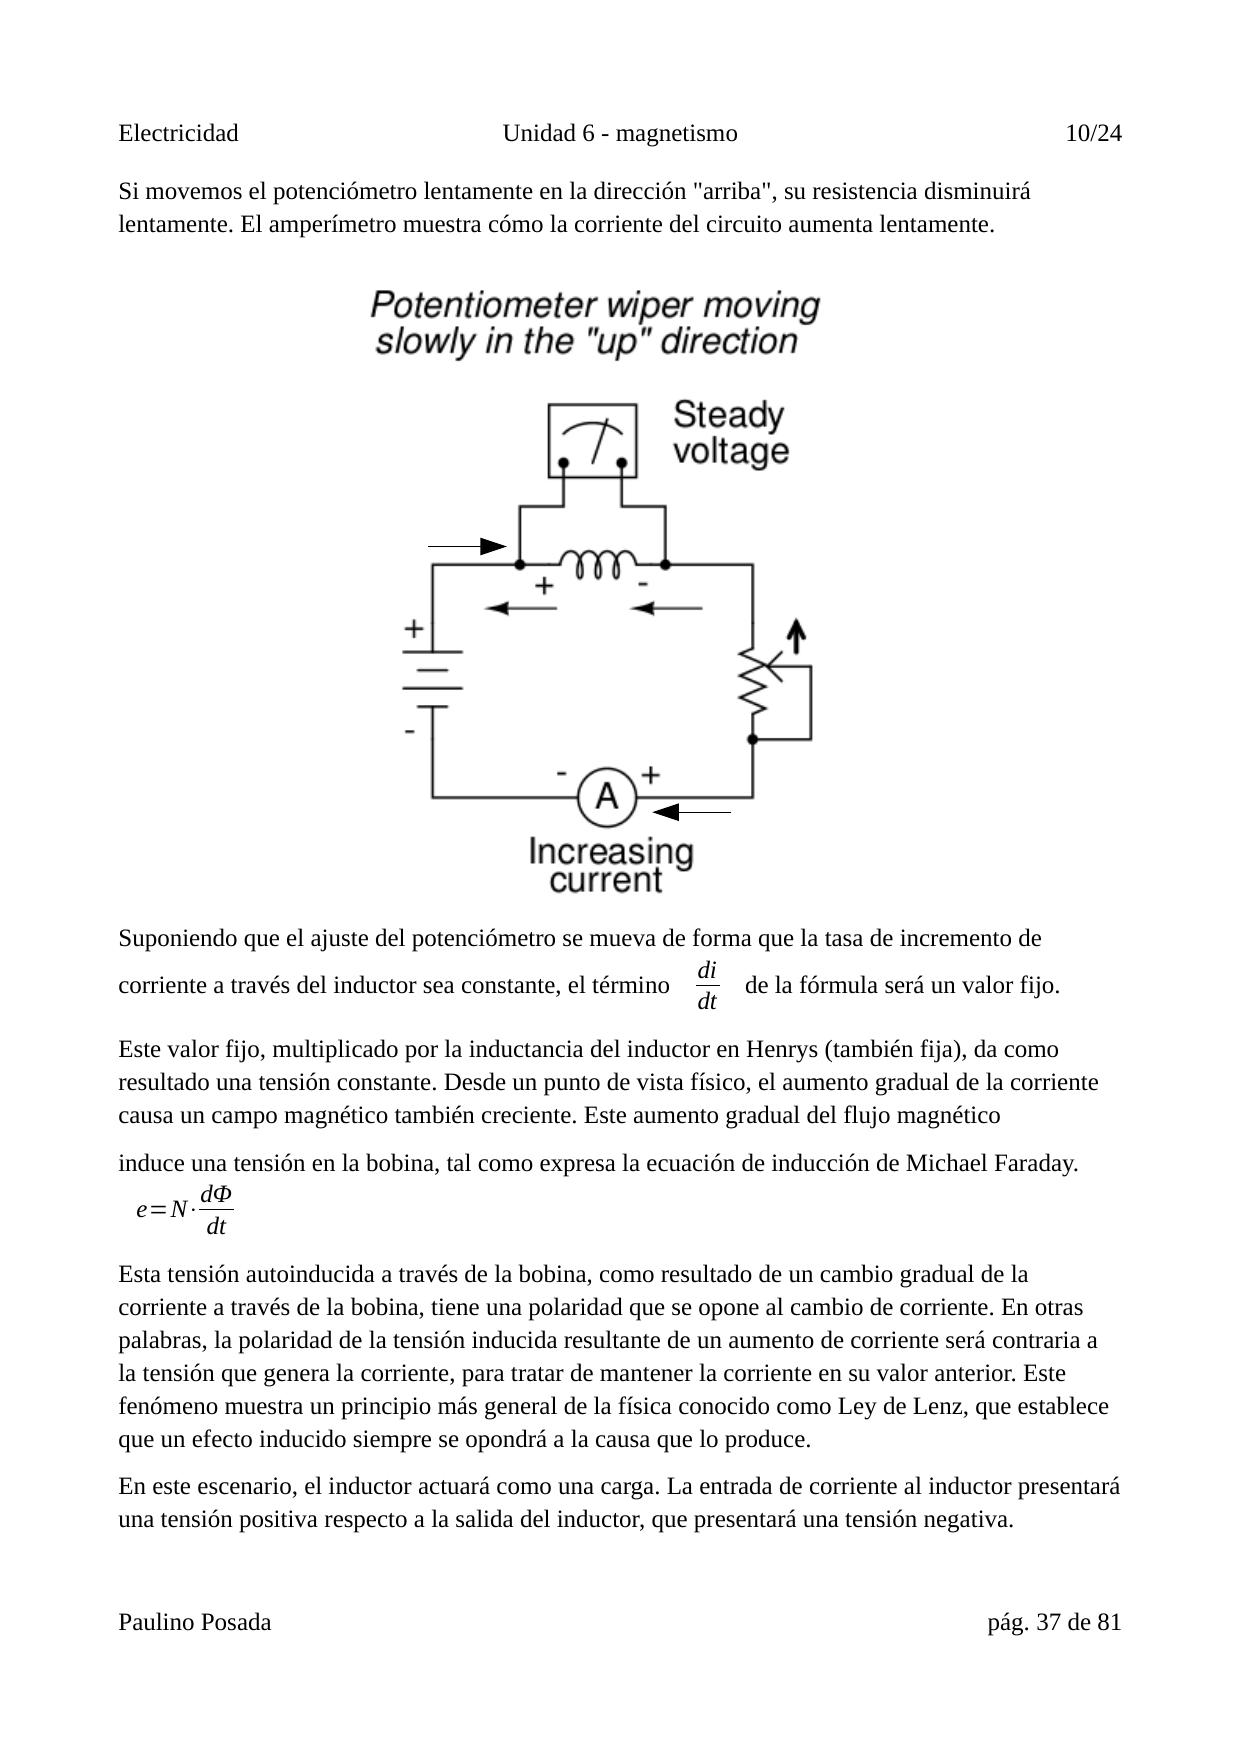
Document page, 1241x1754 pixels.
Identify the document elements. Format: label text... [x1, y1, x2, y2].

text Esta tensión autoinducida a través de la bobina, como resultado de un cambio gradual de la corriente a través de la bobina, tiene una polaridad que se opone al cambio de corriente. En otras palabras, la polaridad de la tensión inducida resultante de un aumento de corriente será contraria a la tensión que genera la corriente, para tratar de mantener la corriente en su valor anterior. Este fenómeno muestra un principio más general de la física conocido como Ley de Lenz, que establece que un efecto inducido siempre se opondrá a la causa que lo produce. [118, 1259, 1122, 1453]
text En este escenario, el inductor actuará como una carga. La entrada de corriente al inductor presentará una tensión positiva respecto a la salida del inductor, que presentará una tensión negativa. [118, 1471, 1122, 1533]
text Este valor fijo, multiplicado por la inductancia del inductor en Henrys (también fija), da como resultado una tensión constante. Desde un punto de vista físico, el aumento gradual de la corriente causa un campo magnético también creciente. Este aumento gradual del flujo magnético [118, 1034, 1122, 1129]
text Si movemos el potenciómetro lentamente en la dirección "arriba", su resistencia disminuirá lentamente. El amperímetro muestra cómo la corriente del circuito aumenta lentamente. [118, 176, 1122, 238]
text Suponiendo que el ajuste del potenciómetro se mueva de forma que la tasa de incremento de corriente a través del inductor sea constante, el término de la fórmula será un valor fijo. [118, 923, 1122, 1015]
picture [354, 275, 858, 906]
text induce una tensión en la bobina, tal como expresa la ecuación de inducción de Michael Faraday. [118, 1148, 1122, 1240]
